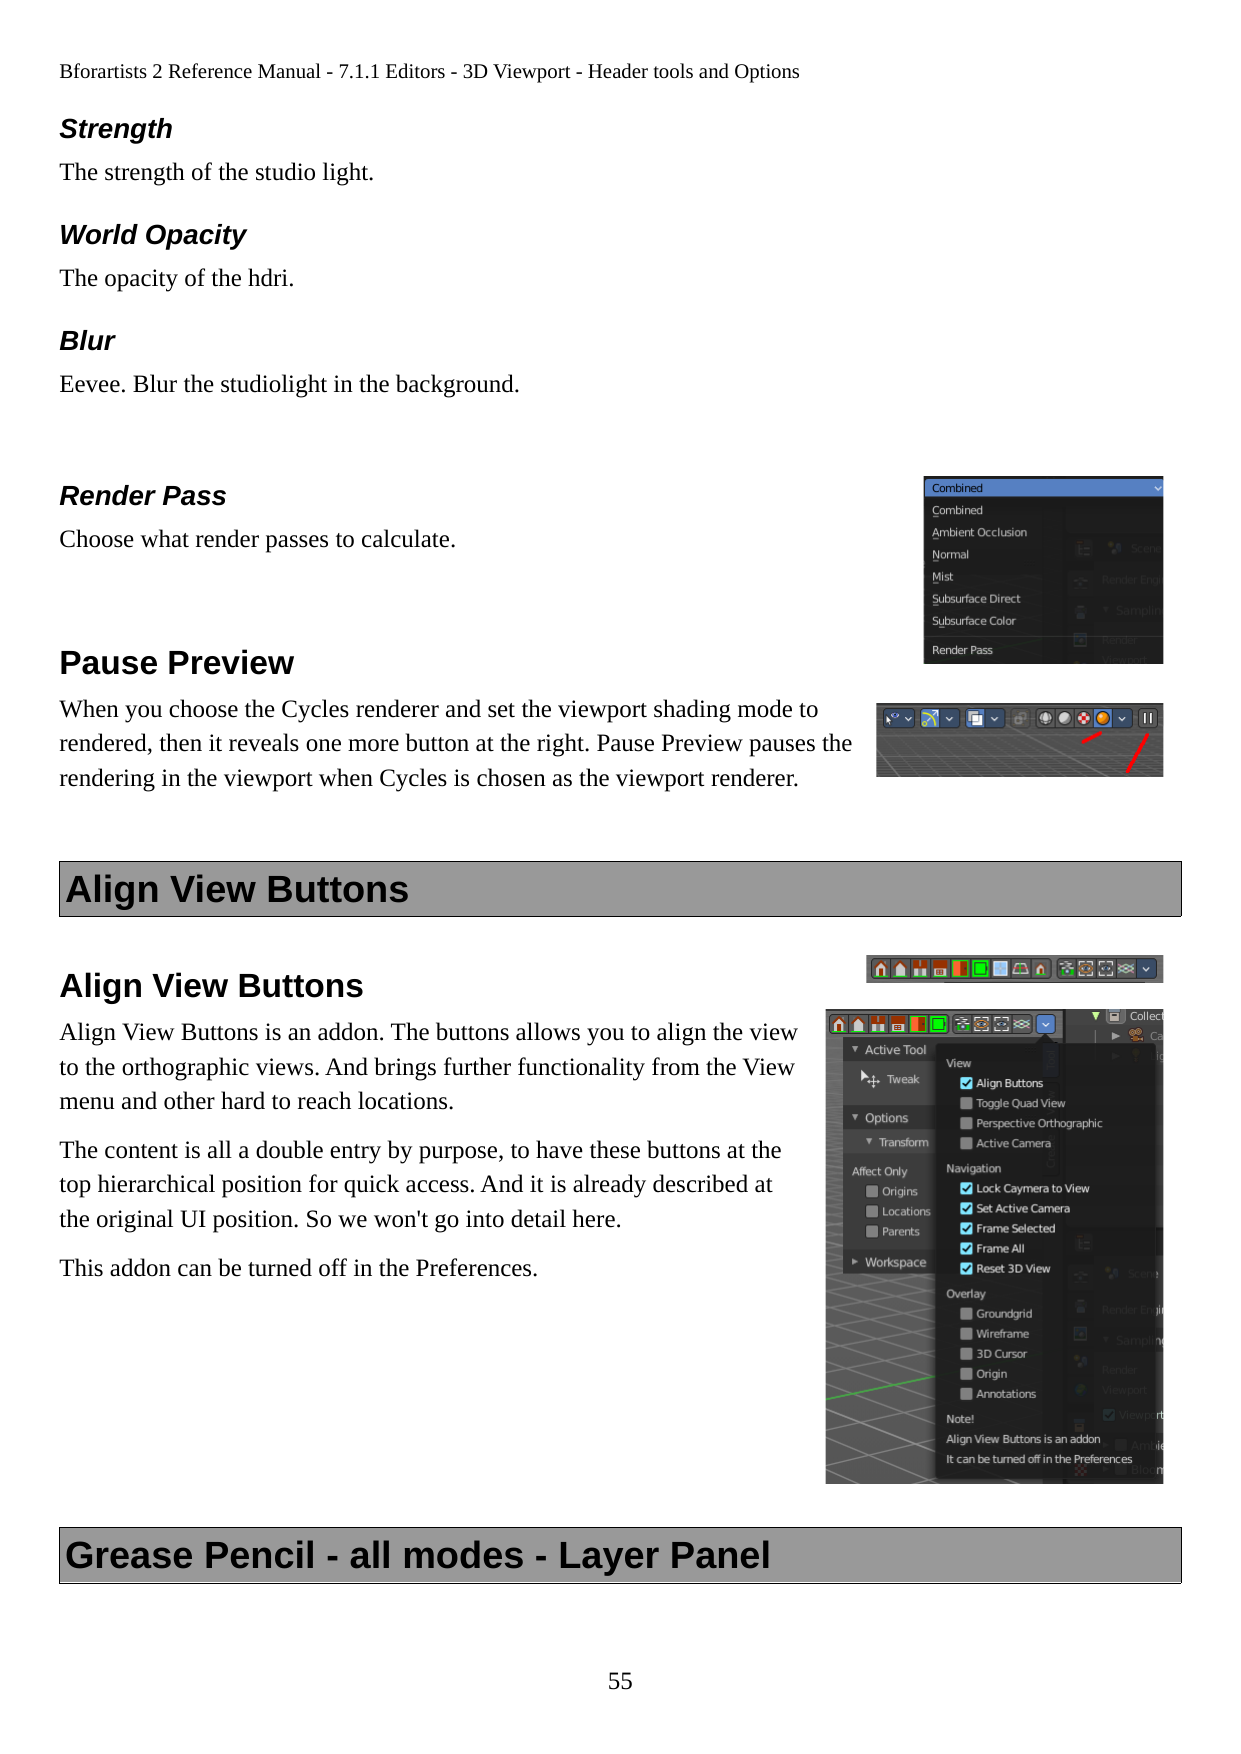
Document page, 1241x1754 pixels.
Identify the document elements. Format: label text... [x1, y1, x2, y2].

text When you choose the Cycles renderer and set the viewport shading mode to rendered, then it reveals one more button at the right. Pause Preview pauses the rendering in the viewport when Cycles is chosen as the viewport renderer. [59, 694, 1181, 792]
subtitle [1164, 479, 1181, 511]
subtitle Blur [59, 324, 1181, 356]
subtitle Render Pass [59, 479, 923, 511]
table_header Align View Buttons [60, 862, 1181, 916]
text Align View Buttons is an addon. The buttons allows you to align the view to the orthographic views. And brings further functionality from the View menu and other hard to reach locations. [59, 1017, 825, 1115]
text This addon can be turned off in the Preferences. [59, 1253, 825, 1282]
subtitle World Opacity [59, 218, 1181, 250]
picture [825, 1009, 1164, 1484]
subtitle Strength [59, 113, 1181, 144]
subtitle Align View Buttons [59, 966, 1181, 1004]
text The content is all a double entry by purpose, to have these buttons at the top hierarchical position for quick access. And it is already described at the original UI position. So we won't go into detail here. [59, 1135, 825, 1233]
picture [876, 703, 1164, 777]
picture [866, 955, 1164, 983]
text The opacity of the hdri. [59, 263, 1181, 292]
text Choose what render passes to calculate. [59, 524, 923, 553]
picture [923, 476, 1164, 664]
text Eevee. Blur the studiolight in the background. [59, 369, 1181, 398]
subtitle Pause Preview [59, 643, 1181, 681]
table_header Grease Pencil - all modes - Layer Panel [60, 1528, 1181, 1582]
text The strength of the studio light. [59, 157, 1181, 186]
